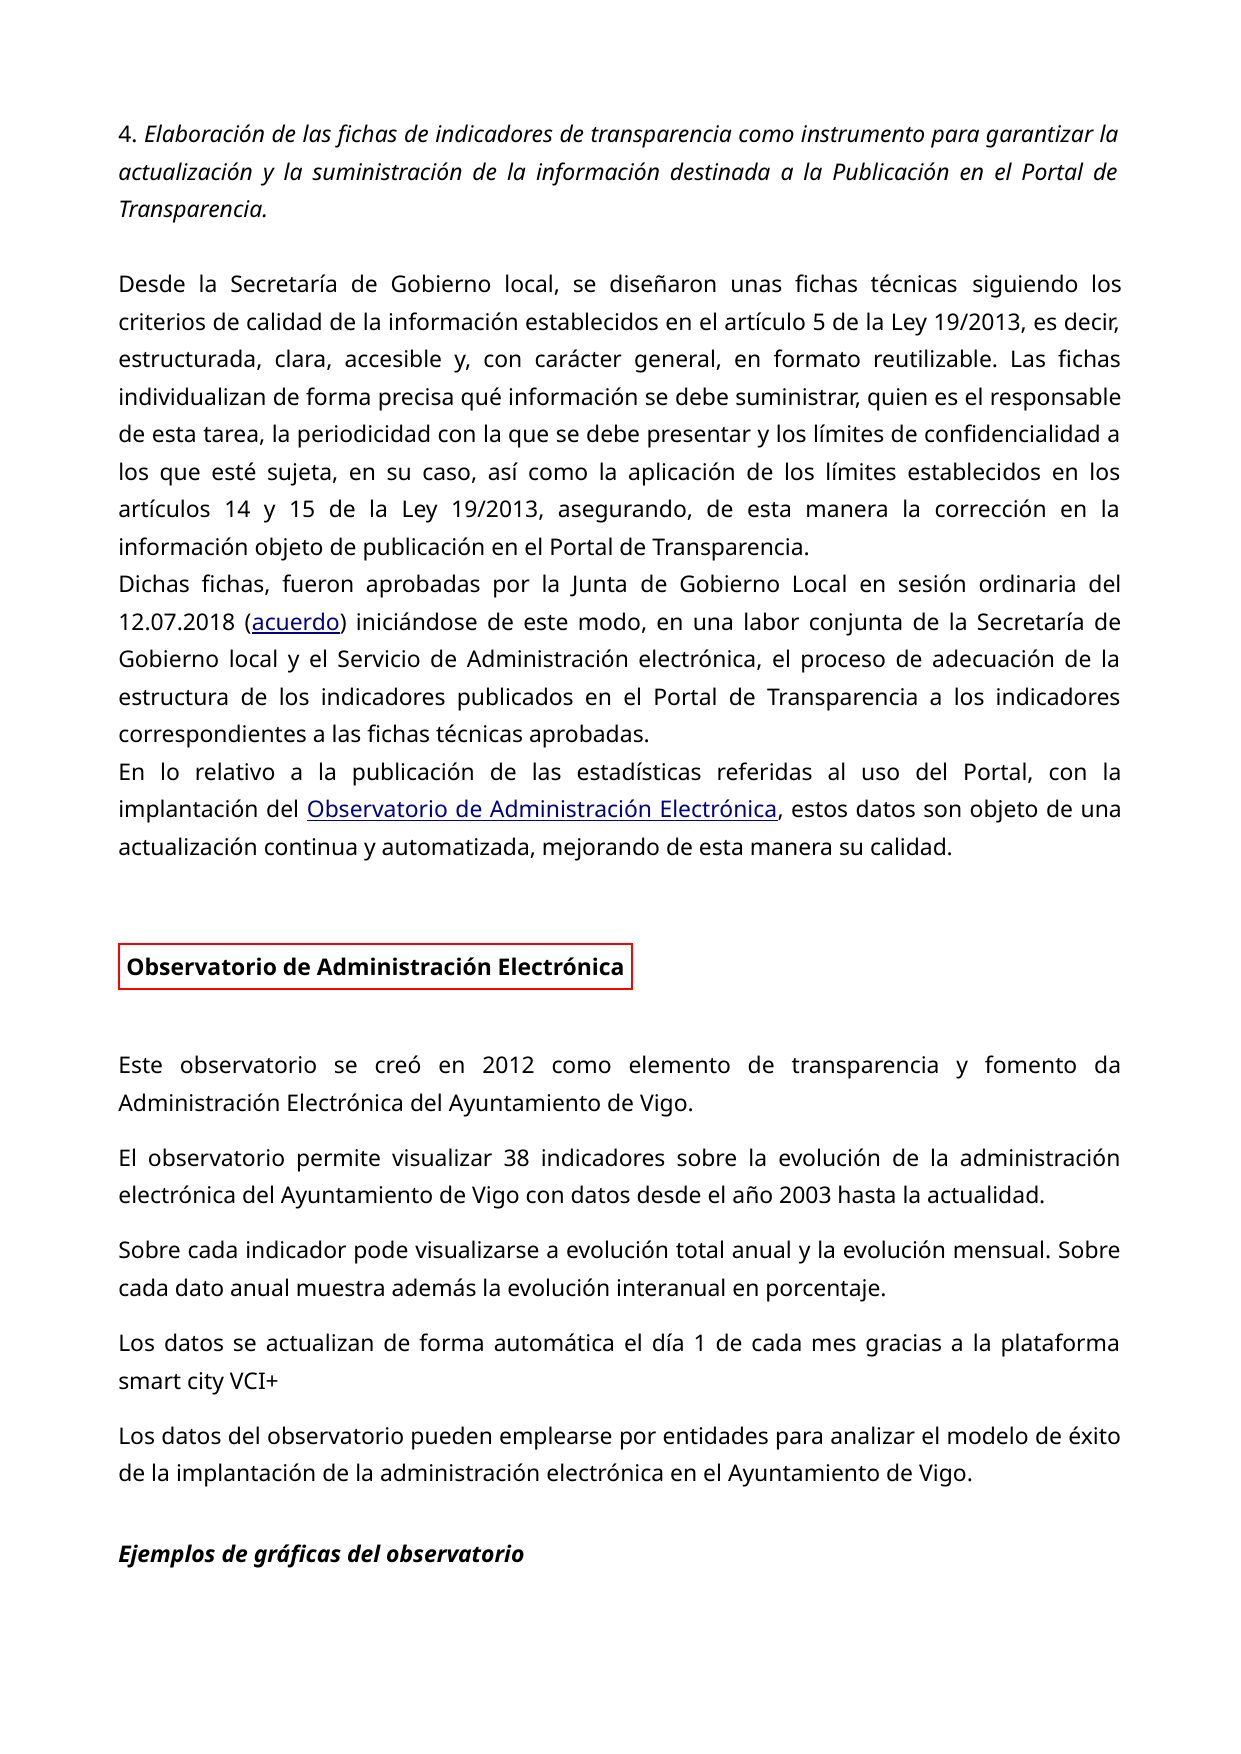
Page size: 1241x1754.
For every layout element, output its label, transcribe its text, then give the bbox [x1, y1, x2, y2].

text Desde la Secretaría de Gobierno local, se diseñaron unas fichas técnicas siguiendo los criterios de calidad de la información establecidos en el artículo 5 de la Ley 19/2013, es decir, estructurada, clara, accesible y, con carácter general, en formato reutilizable. Las fichas individualizan de forma precisa qué información se debe suministrar, quien es el responsable de esta tarea, la periodicidad con la que se debe presentar y los límites de confidencialidad a los que esté sujeta, en su caso, así como la aplicación de los límites establecidos en los artículos 14 y 15 de la Ley 19/2013, asegurando, de esta manera la corrección en la información objeto de publicación en el Portal de Transparencia. [118, 268, 1122, 562]
text Los datos se actualizan de forma automática el día 1 de cada mes gracias a la plataforma smart city VCI+ [118, 1327, 1122, 1396]
text Observatorio de Administración Electrónica [120, 945, 631, 988]
text Dichas fichas, fueron aprobadas por la Junta de Gobierno Local en sesión ordinaria del 12.07.2018 (acuerdo) iniciándose de este modo, en una labor conjunta de la Secretaría de Gobierno local y el Servicio de Administración electrónica, el proceso de adecuación de la estructura de los indicadores publicados en el Portal de Transparencia a los indicadores correspondientes a las fichas técnicas aprobadas. [118, 568, 1122, 749]
text El observatorio permite visualizar 38 indicadores sobre la evolución de la administración electrónica del Ayuntamiento de Vigo con datos desde el año 2003 hasta la actualidad. [118, 1142, 1122, 1211]
text [633, 943, 1122, 990]
text Este observatorio se creó en 2012 como elemento de transparencia y fomento da Administración Electrónica del Ayuntamiento de Vigo. [118, 1049, 1122, 1118]
text 4. Elaboración de las fichas de indicadores de transparencia como instrumento para garantizar la actualización y la suministración de la información destinada a la Publicación en el Portal de Transparencia. [118, 118, 1122, 224]
text Los datos del observatorio pueden emplearse por entidades para analizar el modelo de éxito de la implantación de la administración electrónica en el Ayuntamiento de Vigo. [118, 1420, 1122, 1489]
text En lo relativo a la publicación de las estadísticas referidas al uso del Portal, con la implantación del Observatorio de Administración Electrónica, estos datos son objeto de una actualización continua y automatizada, mejorando de esta manera su calidad. [118, 756, 1122, 862]
text Ejemplos de gráficas del observatorio [118, 1538, 1122, 1569]
text Sobre cada indicador pode visualizarse a evolución total anual y la evolución mensual. Sobre cada dato anual muestra además la evolución interanual en porcentaje. [118, 1234, 1122, 1303]
